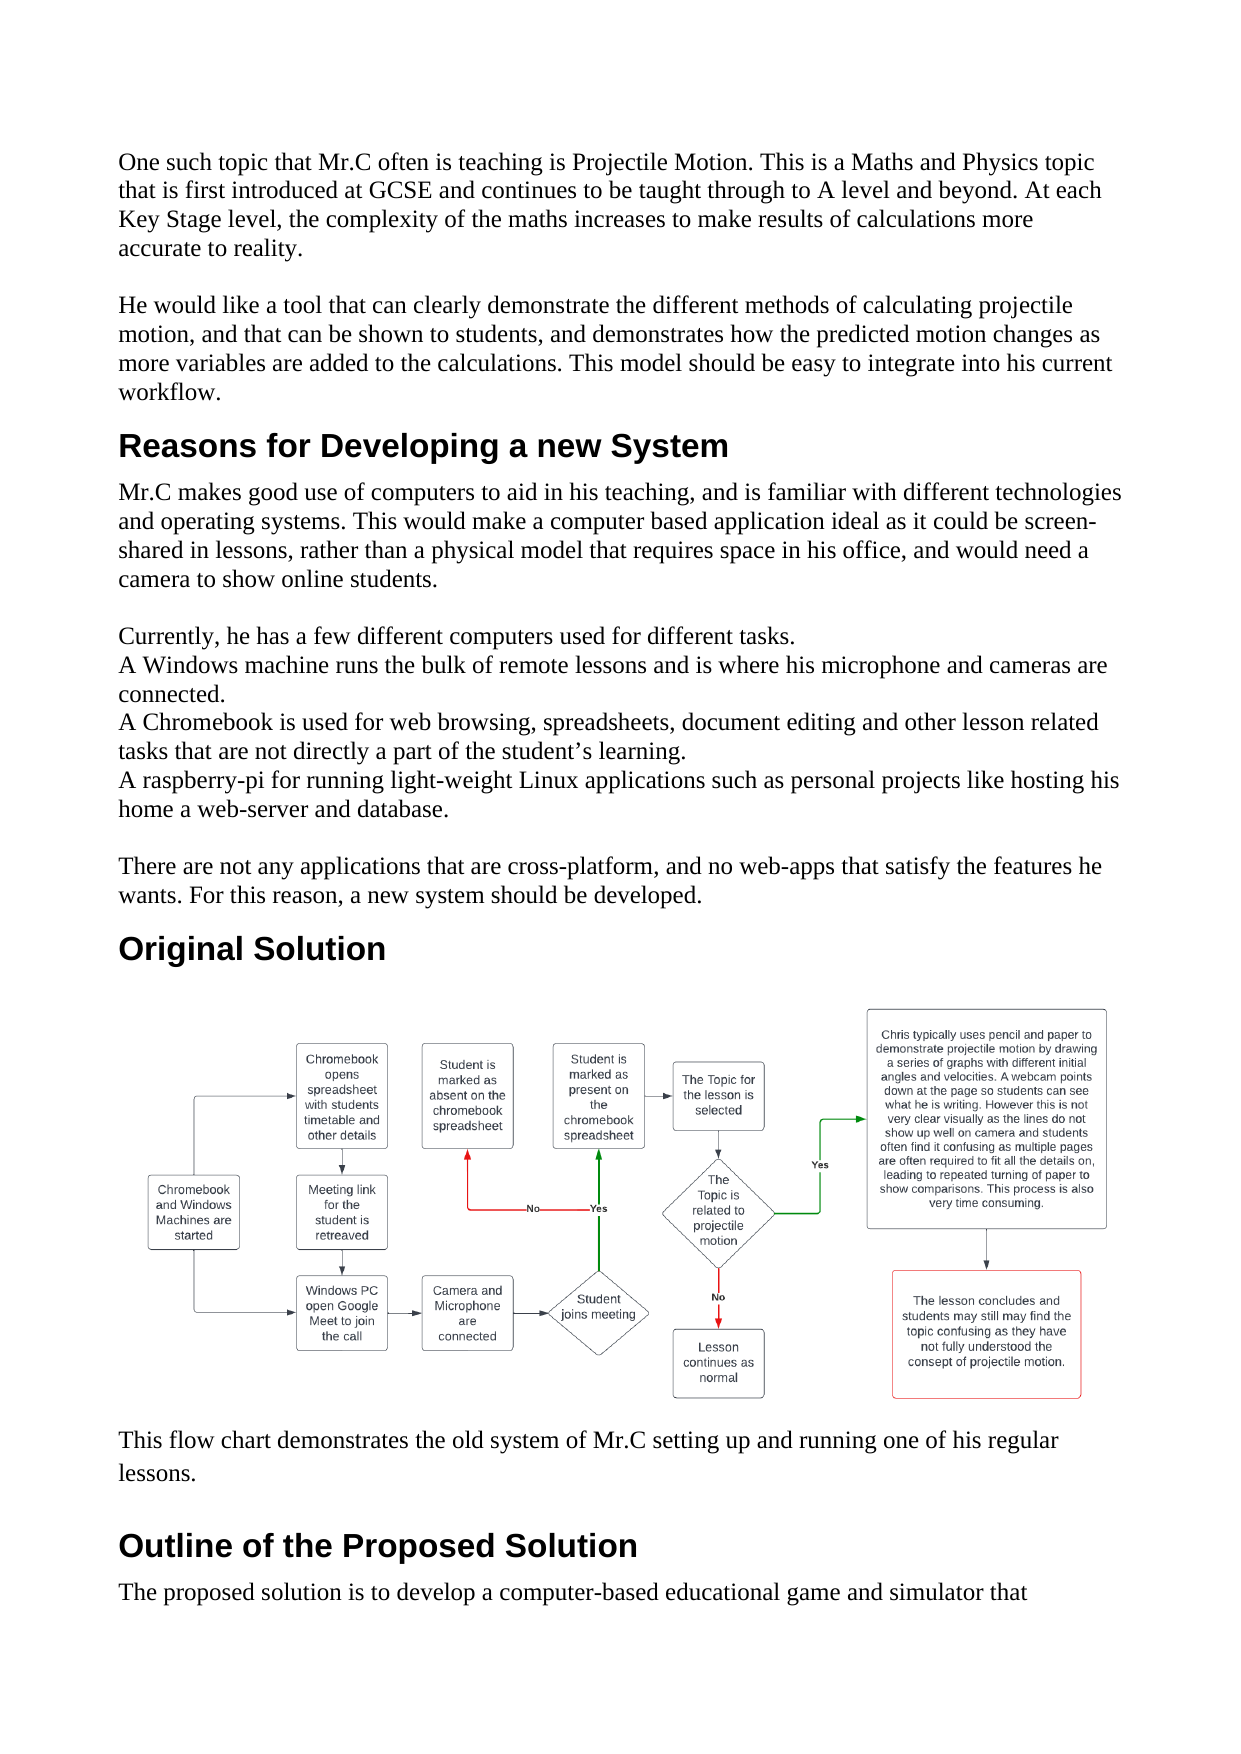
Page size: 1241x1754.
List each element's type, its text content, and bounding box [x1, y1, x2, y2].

text Currently, he has a few different computers used for different tasks. [118, 621, 1122, 650]
text He would like a tool that can clearly demonstrate the different methods of calculating projectile motion, and that can be shown to students, and demonstrates how the predicted motion changes as more variables are added to the calculations. This model should be easy to integrate into his current workflow. [118, 291, 1122, 406]
text A Windows machine runs the bulk of remote lessons and is where his microphone and cameras are connected. [118, 650, 1122, 707]
picture [125, 986, 1129, 1421]
text The proposed solution is to develop a computer-based educational game and simulator that [118, 1577, 1122, 1606]
text There are not any applications that are cross-platform, and no web-apps that satisfy the features he wants. For this reason, a new system should be developed. [118, 851, 1122, 909]
text Mr.C makes good use of computers to aid in his teaching, and is familiar with different technologies and operating systems. This would make a computer based application ideal as it could be screen-shared in lessons, rather than a physical model that requires space in his office, and would need a camera to show online students. [118, 477, 1122, 592]
subtitle Reasons for Developing a new System [118, 426, 1122, 465]
subtitle Outline of the Proposed Solution [118, 1526, 1122, 1564]
text This flow chart demonstrates the old system of Mr.C setting up and running one of his regular lessons. [118, 1421, 1122, 1486]
text One such topic that Mr.C often is teaching is Projectile Motion. This is a Maths and Physics topic that is first introduced at GCSE and continues to be taught through to A level and beyond. At each Key Stage level, the complexity of the maths increases to make results of calculations more accurate to reality. [118, 147, 1122, 262]
text A Chromebook is used for web browsing, spreadsheets, document editing and other lesson related tasks that are not directly a part of the student’s learning. [118, 707, 1122, 765]
text A raspberry-pi for running light-weight Linux applications such as personal projects like hosting his home a web-server and database. [118, 765, 1122, 822]
subtitle Original Solution [118, 929, 1122, 968]
